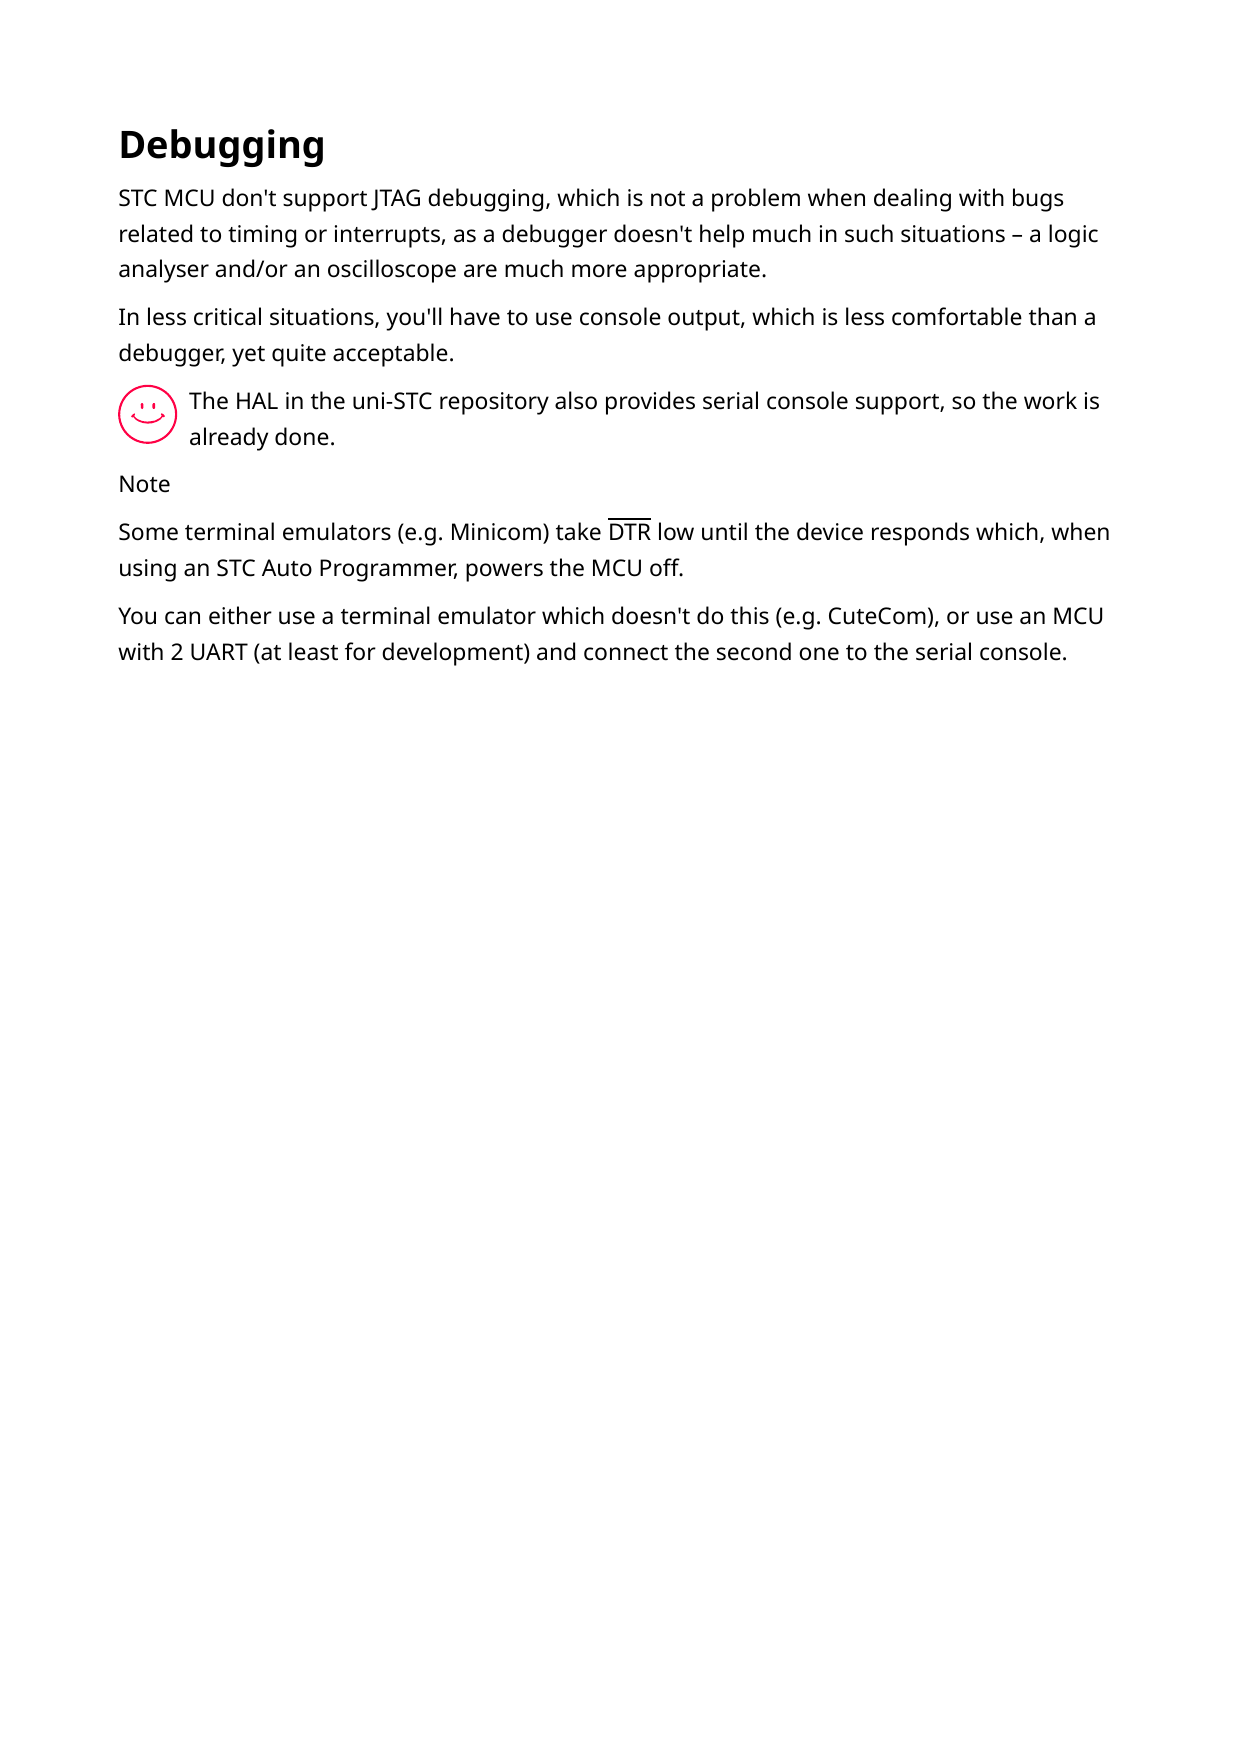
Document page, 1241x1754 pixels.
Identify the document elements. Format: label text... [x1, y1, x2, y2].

subtitle Debugging [118, 118, 1122, 170]
text In less critical situations, you'll have to use console output, which is less comfortable than a debugger, yet quite acceptable. [118, 301, 1122, 368]
text Some terminal emulators (e.g. Minicom) take DTR low until the device responds which, when using an STC Auto Programmer, powers the MCU off. [118, 516, 1122, 583]
text You can either use a terminal emulator which doesn't do this (e.g. CuteCom), or use an MCU with 2 UART (at least for development) and connect the second one to the serial console. [118, 600, 1122, 667]
text The HAL in the uni-STC repository also provides serial console support, so the work is already done. [118, 385, 1122, 452]
text Note [118, 468, 1122, 500]
text STC MCU don't support JTAG debugging, which is not a problem when dealing with bugs related to timing or interrupts, as a debugger doesn't help much in such situations – a logic analyser and/or an oscilloscope are much more appropriate. [118, 182, 1122, 285]
